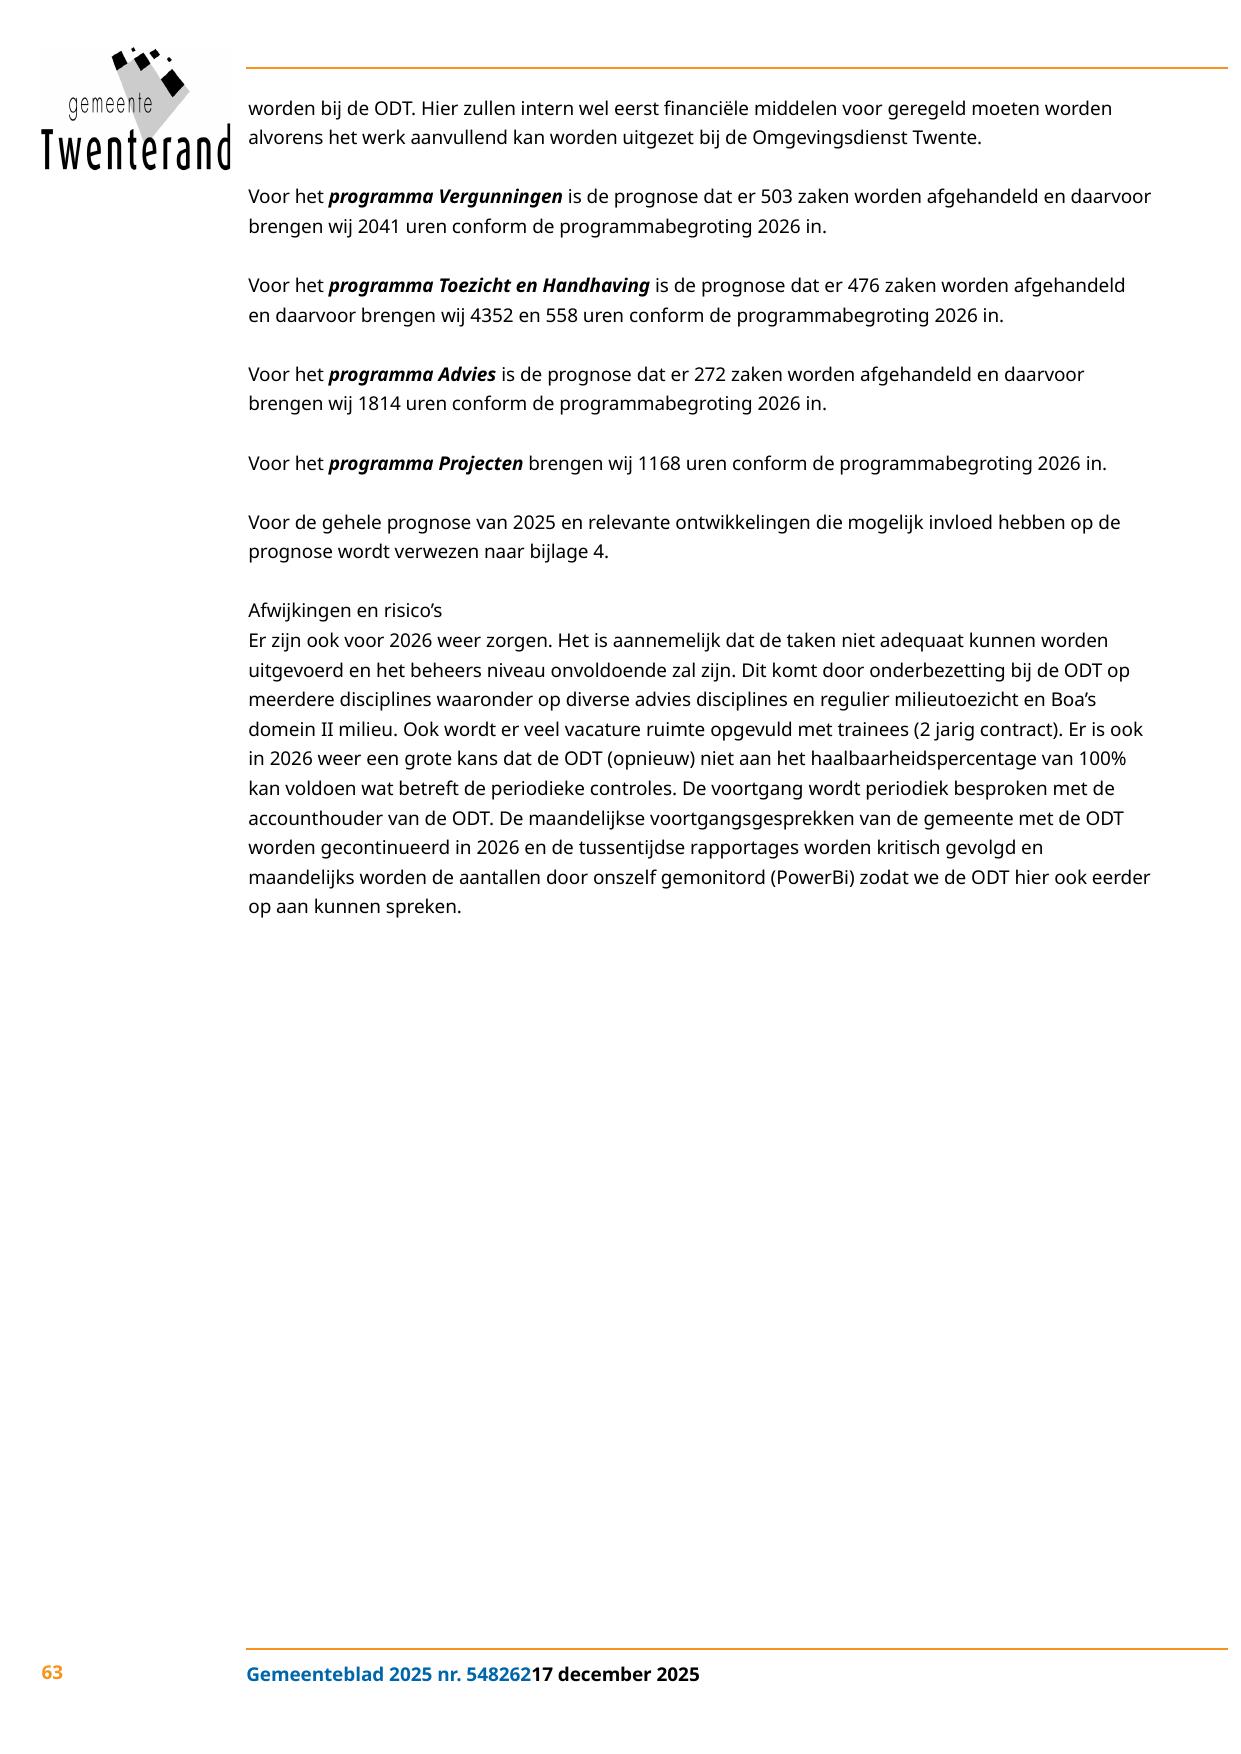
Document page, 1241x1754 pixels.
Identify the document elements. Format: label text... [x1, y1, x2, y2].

text worden bij de ODT. Hier zullen intern wel eerst financiële middelen voor geregeld moeten worden alvorens het werk aanvullend kan worden uitgezet bij de Omgevingsdienst Twente. [248, 95, 1152, 150]
picture [41, 47, 231, 172]
text Afwijkingen en risico’s [248, 598, 1152, 623]
text Voor het programma Toezicht en Handhaving is de prognose dat er 476 zaken worden afgehandeld en daarvoor brengen wij 4352 en 558 uren conform de programmabegroting 2026 in. [248, 272, 1152, 328]
text Voor het programma Projecten brengen wij 1168 uren conform de programmabegroting 2026 in. [248, 450, 1152, 476]
text Voor de gehele prognose van 2025 en relevante ontwikkelingen die mogelijk invloed hebben op de prognose wordt verwezen naar bijlage 4. [248, 509, 1152, 564]
text Voor het programma Vergunningen is de prognose dat er 503 zaken worden afgehandeld en daarvoor brengen wij 2041 uren conform de programmabegroting 2026 in. [248, 183, 1152, 239]
text Voor het programma Advies is de prognose dat er 272 zaken worden afgehandeld en daarvoor brengen wij 1814 uren conform de programmabegroting 2026 in. [248, 361, 1152, 416]
text Er zijn ook voor 2026 weer zorgen. Het is aannemelijk dat de taken niet adequaat kunnen worden uitgevoerd en het beheers niveau onvoldoende zal zijn. Dit komt door onderbezetting bij de ODT op meerdere disciplines waaronder op diverse advies disciplines en regulier milieutoezicht en Boa’s domein II milieu. Ook wordt er veel vacature ruimte opgevuld met trainees (2 jarig contract). Er is ook in 2026 weer een grote kans dat de ODT (opnieuw) niet aan het haalbaarheidspercentage van 100% kan voldoen wat betreft de periodieke controles. De voortgang wordt periodiek besproken met de accounthouder van de ODT. De maandelijkse voortgangsgesprekken van de gemeente met de ODT worden gecontinueerd in 2026 en de tussentijdse rapportages worden kritisch gevolgd en maandelijks worden de aantallen door onszelf gemonitord (PowerBi) zodat we de ODT hier ook eerder op aan kunnen spreken. [248, 627, 1152, 919]
